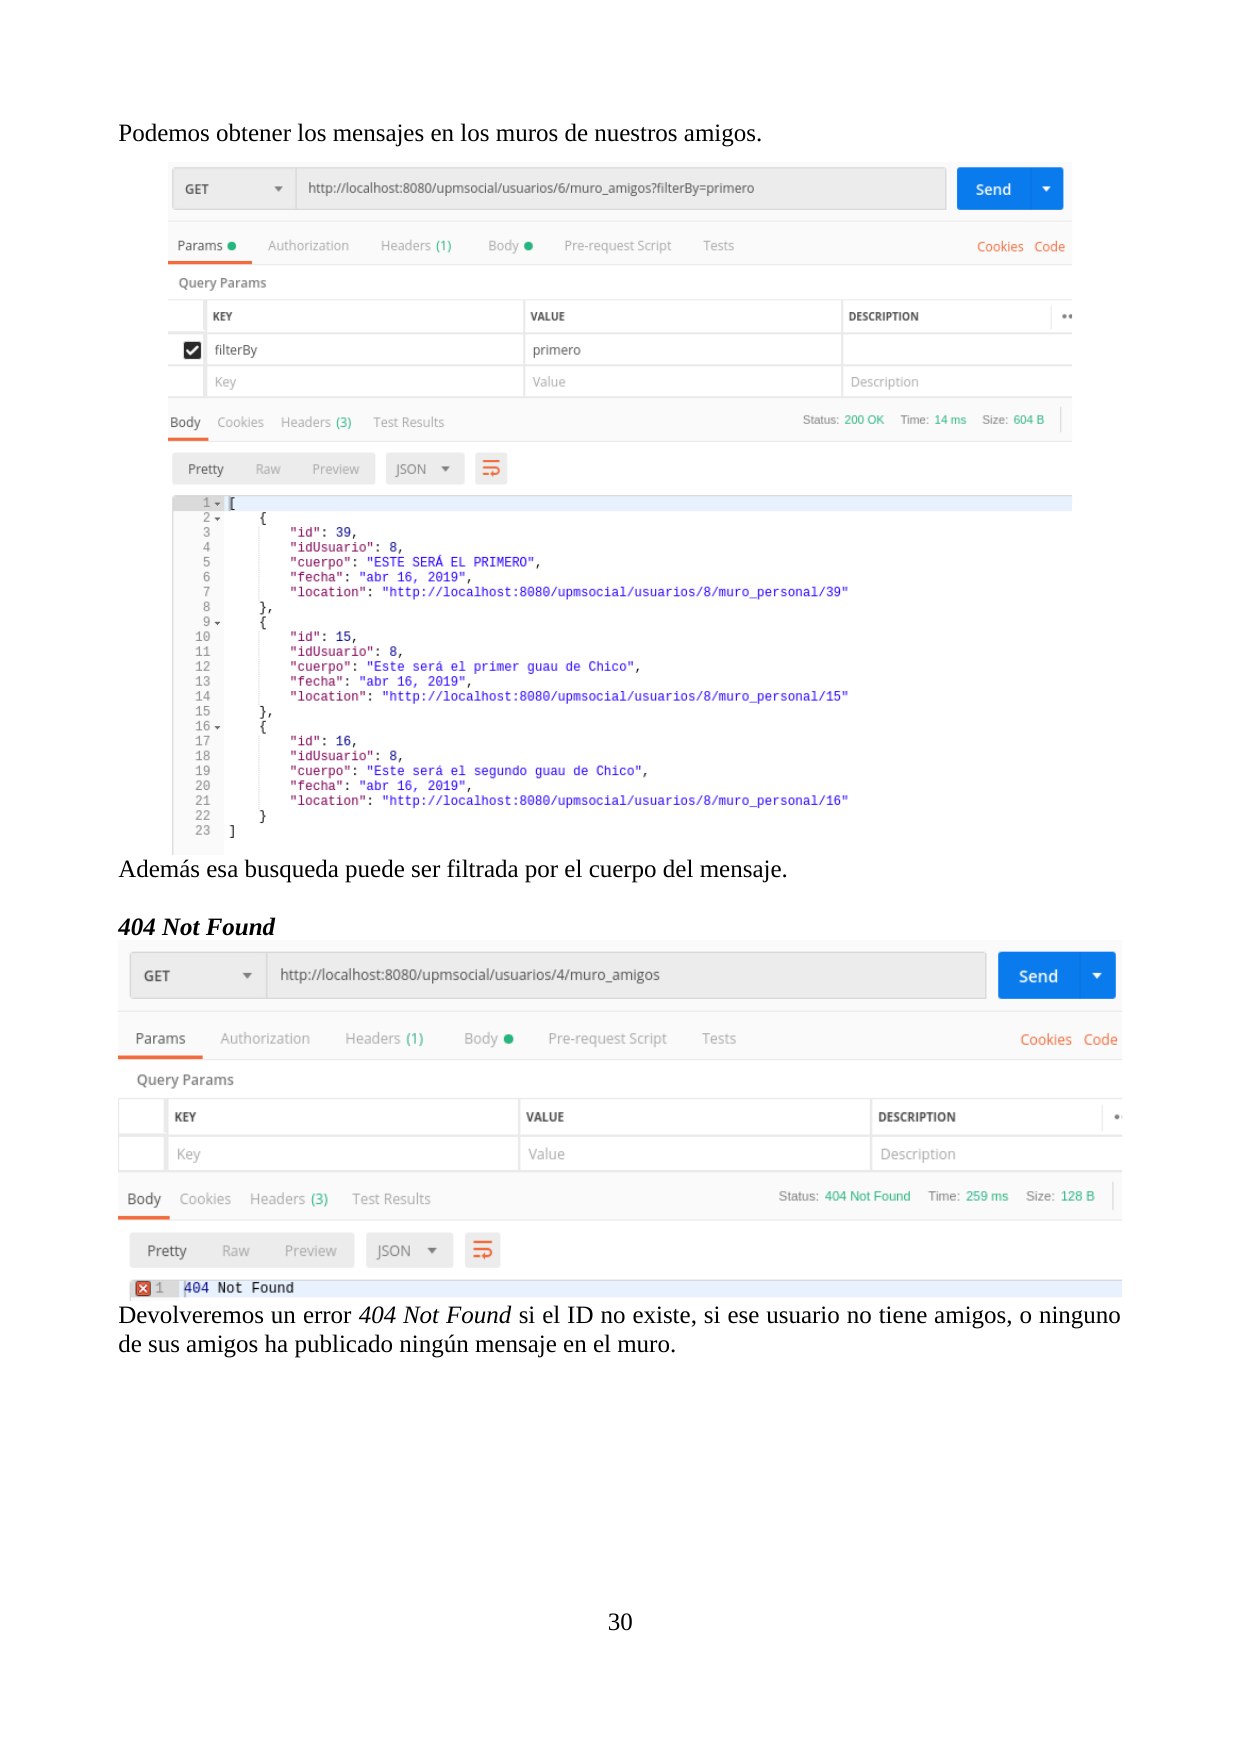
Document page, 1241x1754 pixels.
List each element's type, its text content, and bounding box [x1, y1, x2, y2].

picture [118, 940, 1123, 1301]
picture [168, 162, 1073, 855]
text Podemos obtener los mensajes en los muros de nuestros amigos. [118, 118, 1122, 147]
text 404 Not Found [118, 912, 1122, 940]
text Devolveremos un error 404 Not Found si el ID no existe, si ese usuario no tiene amigos, o ninguno de sus amigos ha publicado ningún mensaje en el muro. [118, 1301, 1122, 1358]
text Además esa busqueda puede ser filtrada por el cuerpo del mensaje. [118, 855, 1122, 883]
